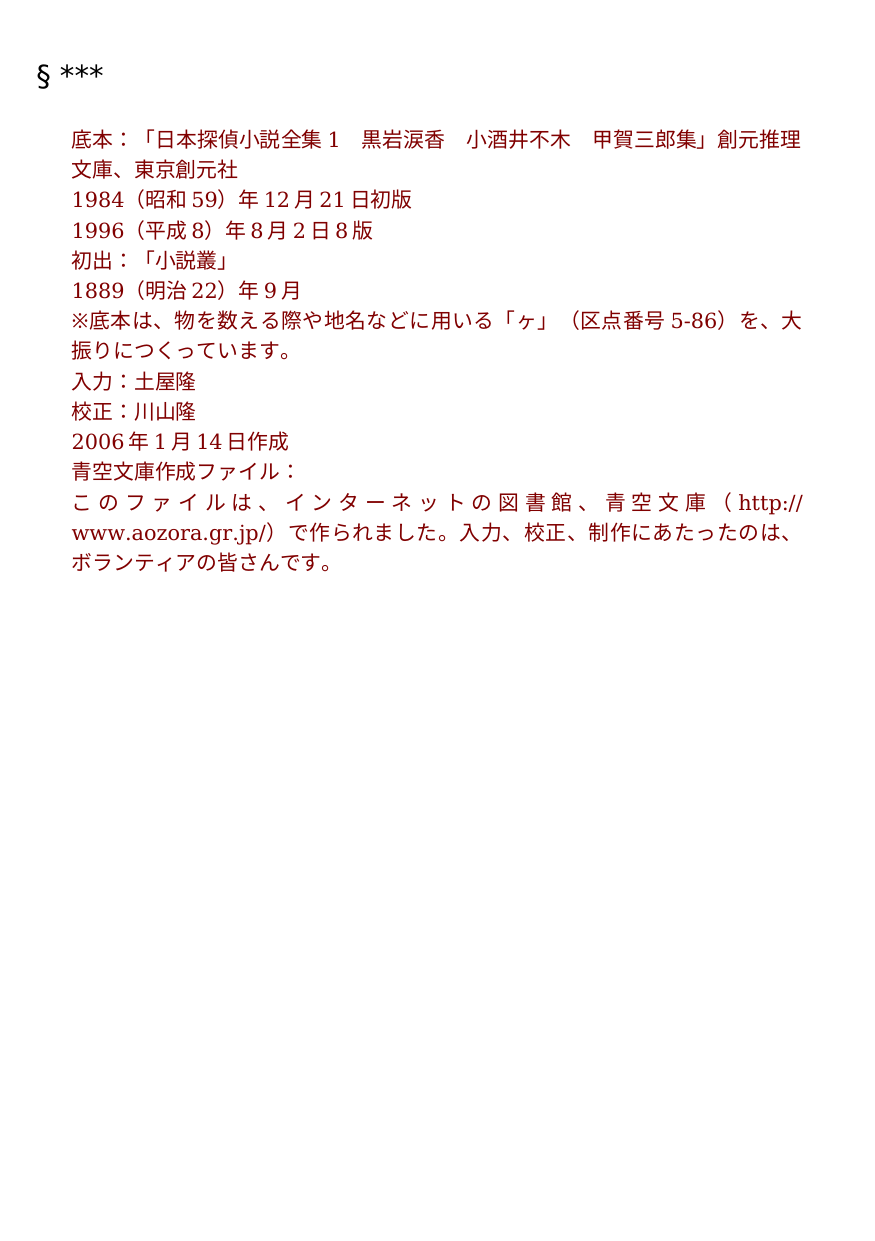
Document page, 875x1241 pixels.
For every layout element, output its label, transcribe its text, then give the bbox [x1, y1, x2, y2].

text 1996（平成8）年8月2日8版 [71, 214, 803, 244]
text 校正：川山隆 [71, 395, 803, 425]
text 底本：「日本探偵小説全集1 黒岩涙香 小酒井不木 甲賀三郎集」創元推理文庫、東京創元社 [71, 123, 803, 184]
text 青空文庫作成ファイル： [71, 456, 803, 486]
text 初出：「小説叢」 [71, 244, 803, 274]
text 2006年1月14日作成 [71, 425, 803, 456]
text 1984（昭和59）年12月21日初版 [71, 184, 803, 214]
text 入力：土屋隆 [71, 365, 803, 395]
text ※底本は、物を数える際や地名などに用いる「ヶ」（区点番号5-86）を、大振りにつくっています。 [71, 304, 803, 365]
subtitle § *** [36, 60, 838, 94]
text 1889（明治22）年9月 [71, 274, 803, 304]
text このファイルは、インターネットの図書館、青空文庫（http://www.aozora.gr.jp/）で作られました。入力、校正、制作にあたったのは、ボランティアの皆さんです。 [71, 486, 803, 576]
